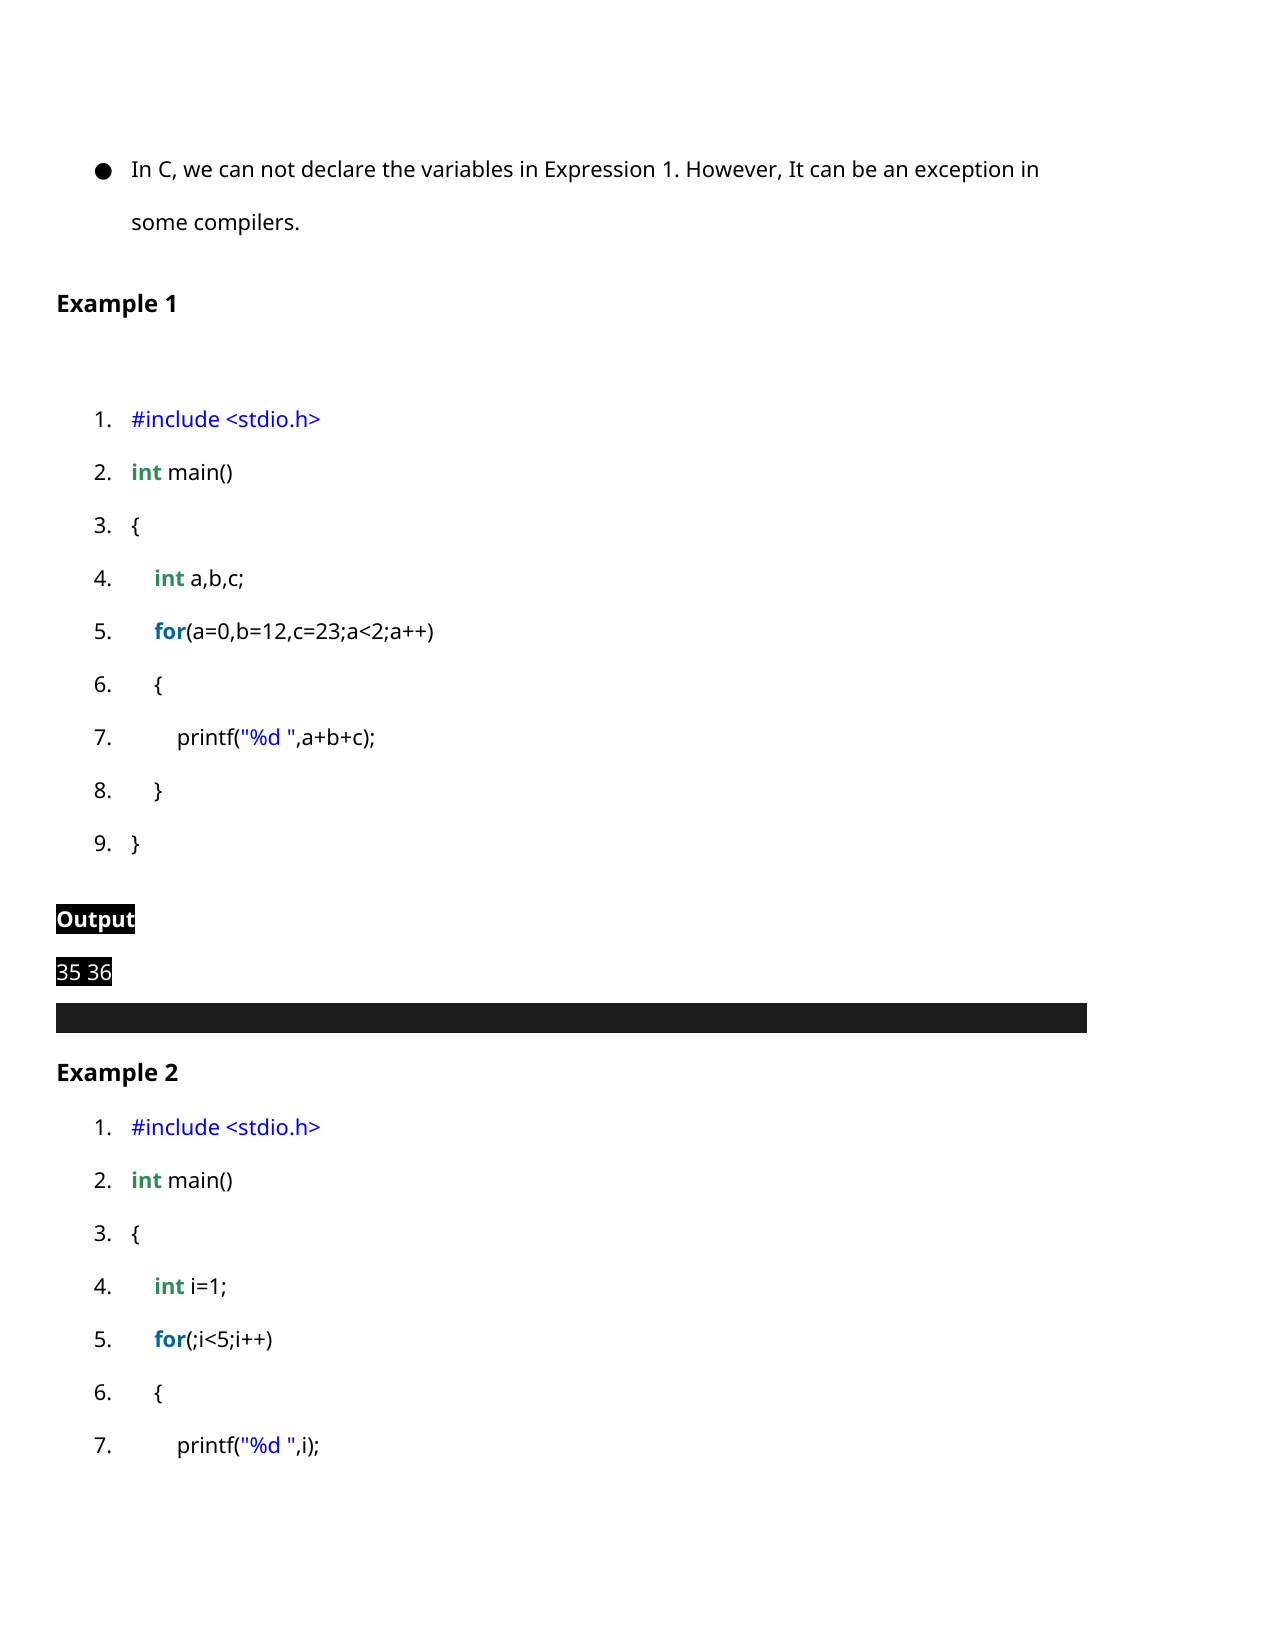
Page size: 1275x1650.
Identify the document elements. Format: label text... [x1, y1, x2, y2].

list #include <stdio.h> [94, 404, 1092, 434]
list } [94, 828, 1092, 858]
text Output [56, 904, 1087, 934]
list int i=1; [94, 1271, 1092, 1300]
list { [94, 1377, 1092, 1406]
list { [94, 669, 1092, 699]
text 35 36 [56, 957, 1087, 986]
list int main() [94, 457, 1092, 487]
list printf("%d ",i); [94, 1430, 1092, 1459]
list int a,b,c; [94, 563, 1092, 593]
text How to find Nth Highest Salary in SQL [56, 343, 1087, 373]
text Example 2 [56, 1056, 1087, 1089]
list In C, we can not declare the variables in Expression 1. However, It can be an exception in some compilers. [94, 150, 1092, 241]
text Example 1 [56, 287, 1087, 320]
list printf("%d ",a+b+c); [94, 722, 1092, 752]
list for(;i<5;i++) [94, 1324, 1092, 1353]
list int main() [94, 1164, 1092, 1194]
list #include <stdio.h> [94, 1112, 1092, 1141]
list { [94, 510, 1092, 540]
list for(a=0,b=12,c=23;a<2;a++) [94, 616, 1092, 646]
list } [94, 775, 1092, 805]
list { [94, 1218, 1092, 1247]
